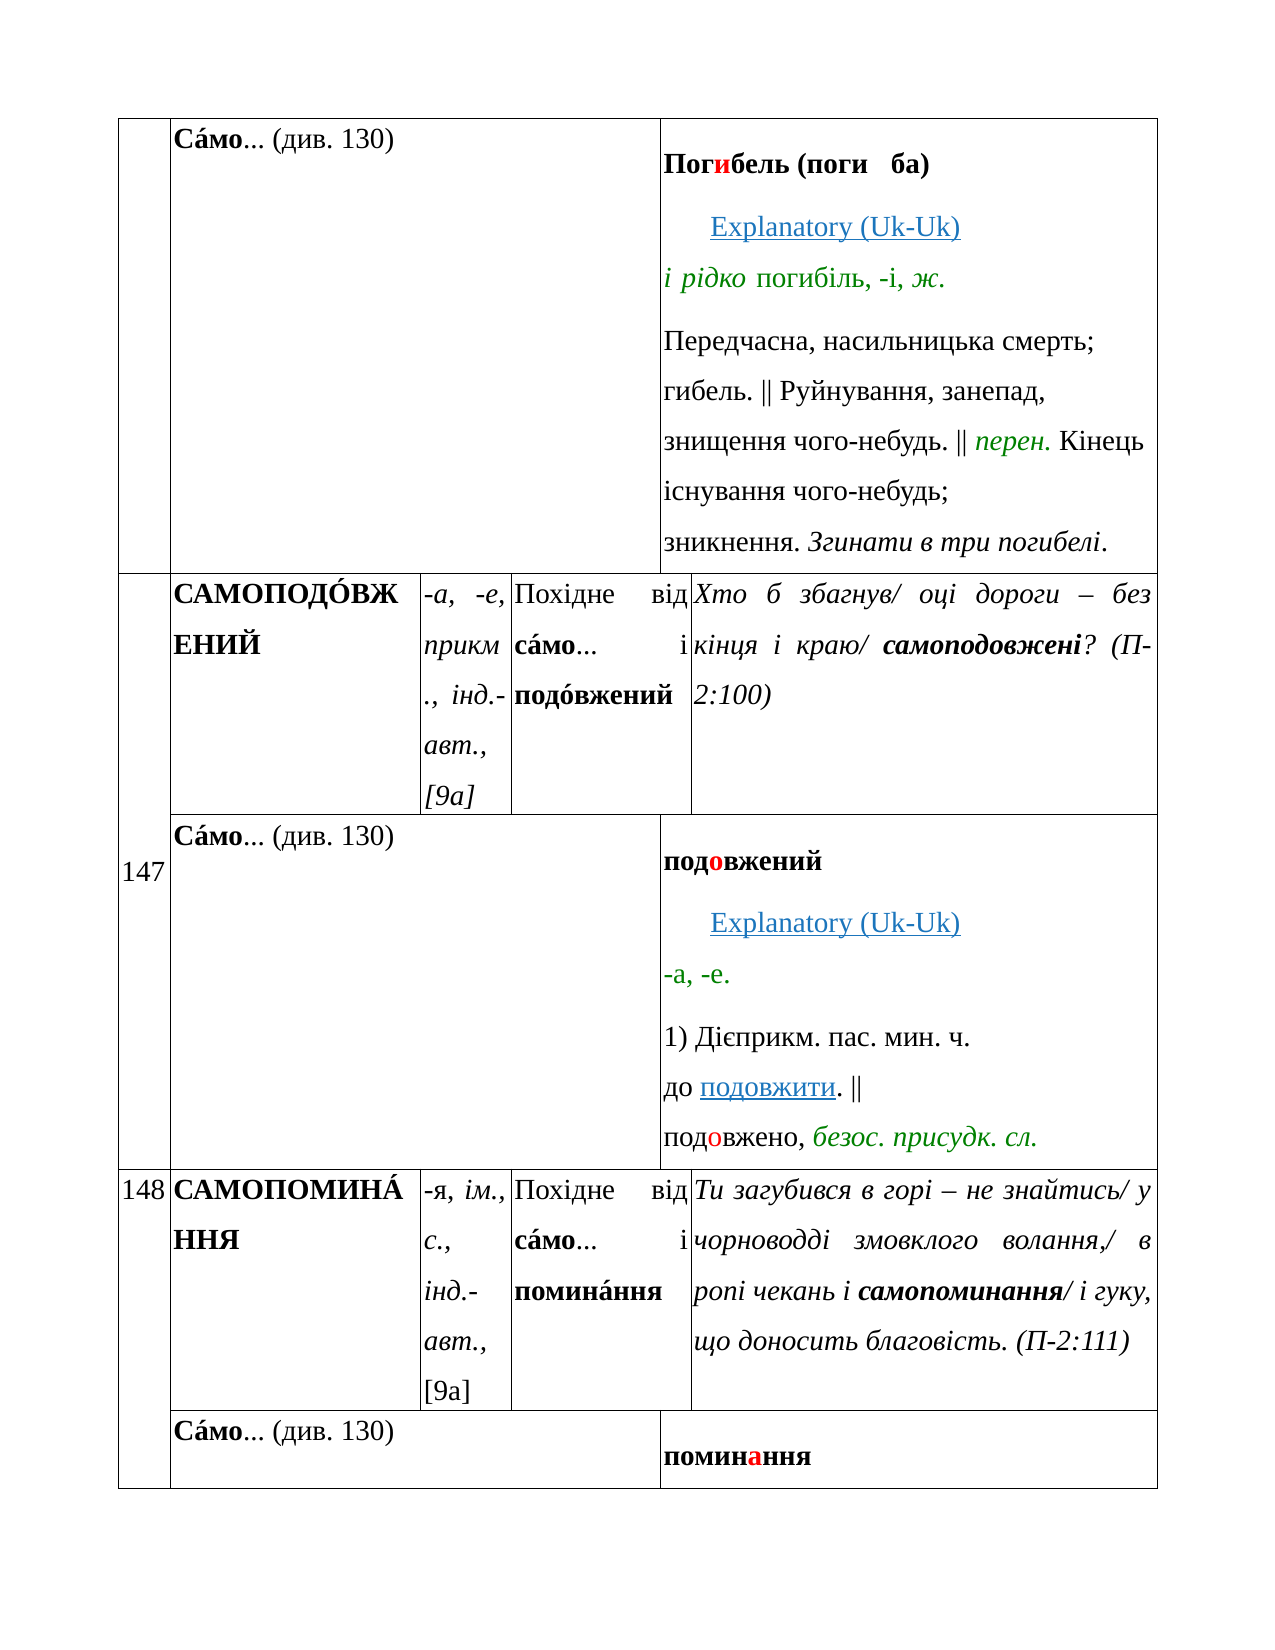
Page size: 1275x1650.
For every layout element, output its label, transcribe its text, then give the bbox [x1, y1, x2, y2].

table_cell Самоподóвжений [171, 574, 420, 814]
table_cell подовжений Explanatory (Uk-Uk) -а, -е. 1) Дієприкм. пас. мин. ч. до подовжити. || подовжено, безос. присудк. сл. [661, 815, 1157, 1168]
table_cell Самопоминáння [171, 1170, 420, 1410]
table_cell Сáмо... (див. 130) [171, 1411, 660, 1487]
table_cell Ти загубився в горі – не знайтись/ у чорноводді змовклого волання,/ в ропі чекань і самопоминання/ і гуку, що доносить благовість. (П-2:111) [692, 1170, 1157, 1410]
table_cell Хто б збагнув/ оці дороги – без кінця і краю/ самоподовжені? (П-2:100) [692, 574, 1157, 814]
table_cell Погибель (погиба) Explanatory (Uk-Uk) і рідко погибіль, -і, ж. Передчасна, насильницька смерть; гибель. || Руйнування, занепад, знищення чого-небудь. || перен. Кінець існування чого-небудь; зникнення. Згинати в три погибелі. [661, 119, 1157, 573]
table_cell 148 [119, 1170, 170, 1487]
table_cell -а, -е, прикм., інд.-авт., [9а] [421, 574, 511, 814]
table_cell -я, ім., с., інд.-авт., [9а] [421, 1170, 511, 1410]
table_cell Сáмо... (див. 130) [171, 815, 660, 1168]
table_cell Похідне від сáмо... і подóвжений [512, 574, 691, 814]
table_cell Сáмо... (див. 130) [171, 119, 660, 573]
table_cell поминання [661, 1411, 1157, 1487]
table_cell 147 [119, 574, 170, 1168]
table_cell Похідне від сáмо... і поминáння [512, 1170, 691, 1410]
table_cell [119, 119, 170, 573]
